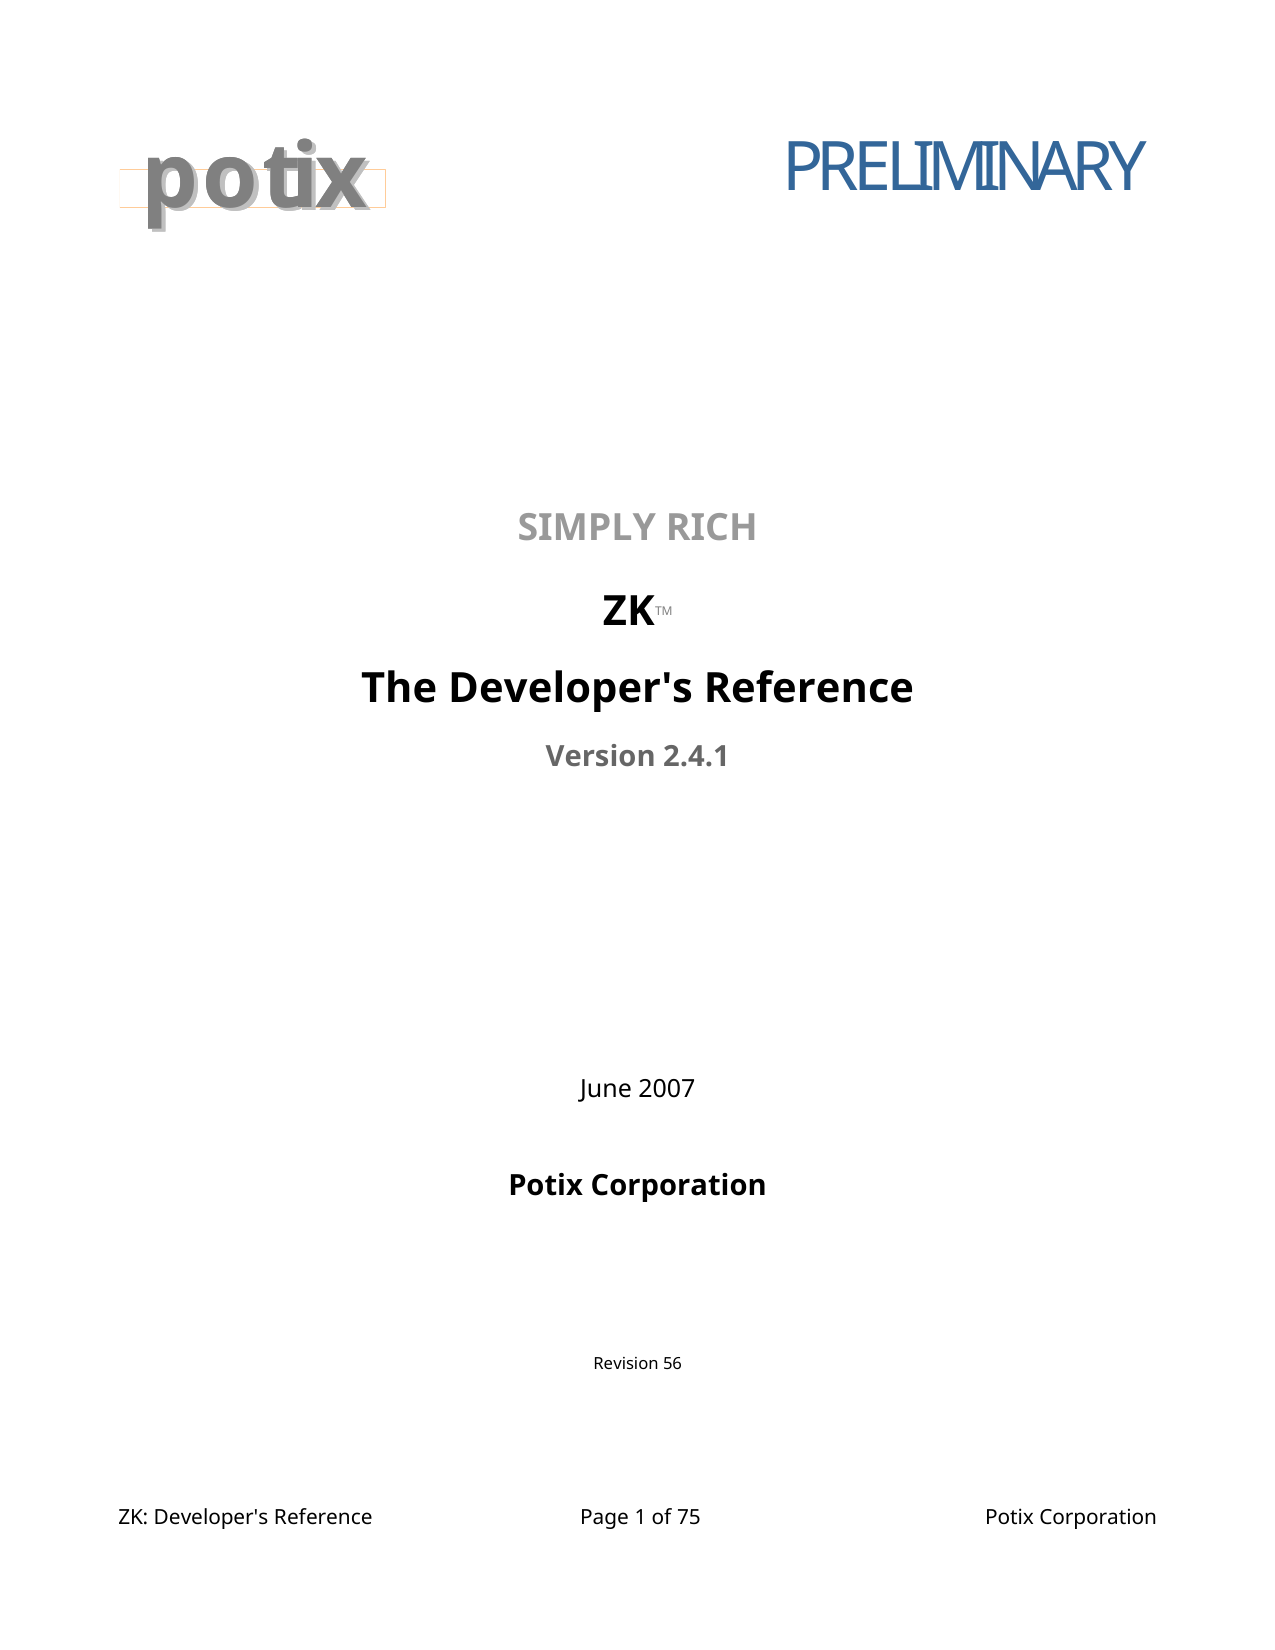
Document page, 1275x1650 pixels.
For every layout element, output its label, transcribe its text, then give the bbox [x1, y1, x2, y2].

text Version 2.4.1 [118, 736, 1157, 775]
text ZKTM [118, 580, 1157, 637]
text Potix Corporation [118, 1164, 1157, 1203]
text June 2007 [118, 1071, 1157, 1105]
text Revision 56 [118, 1351, 1157, 1374]
text The Developer's Reference [118, 658, 1157, 715]
text SIMPLY RICH [118, 500, 1157, 551]
